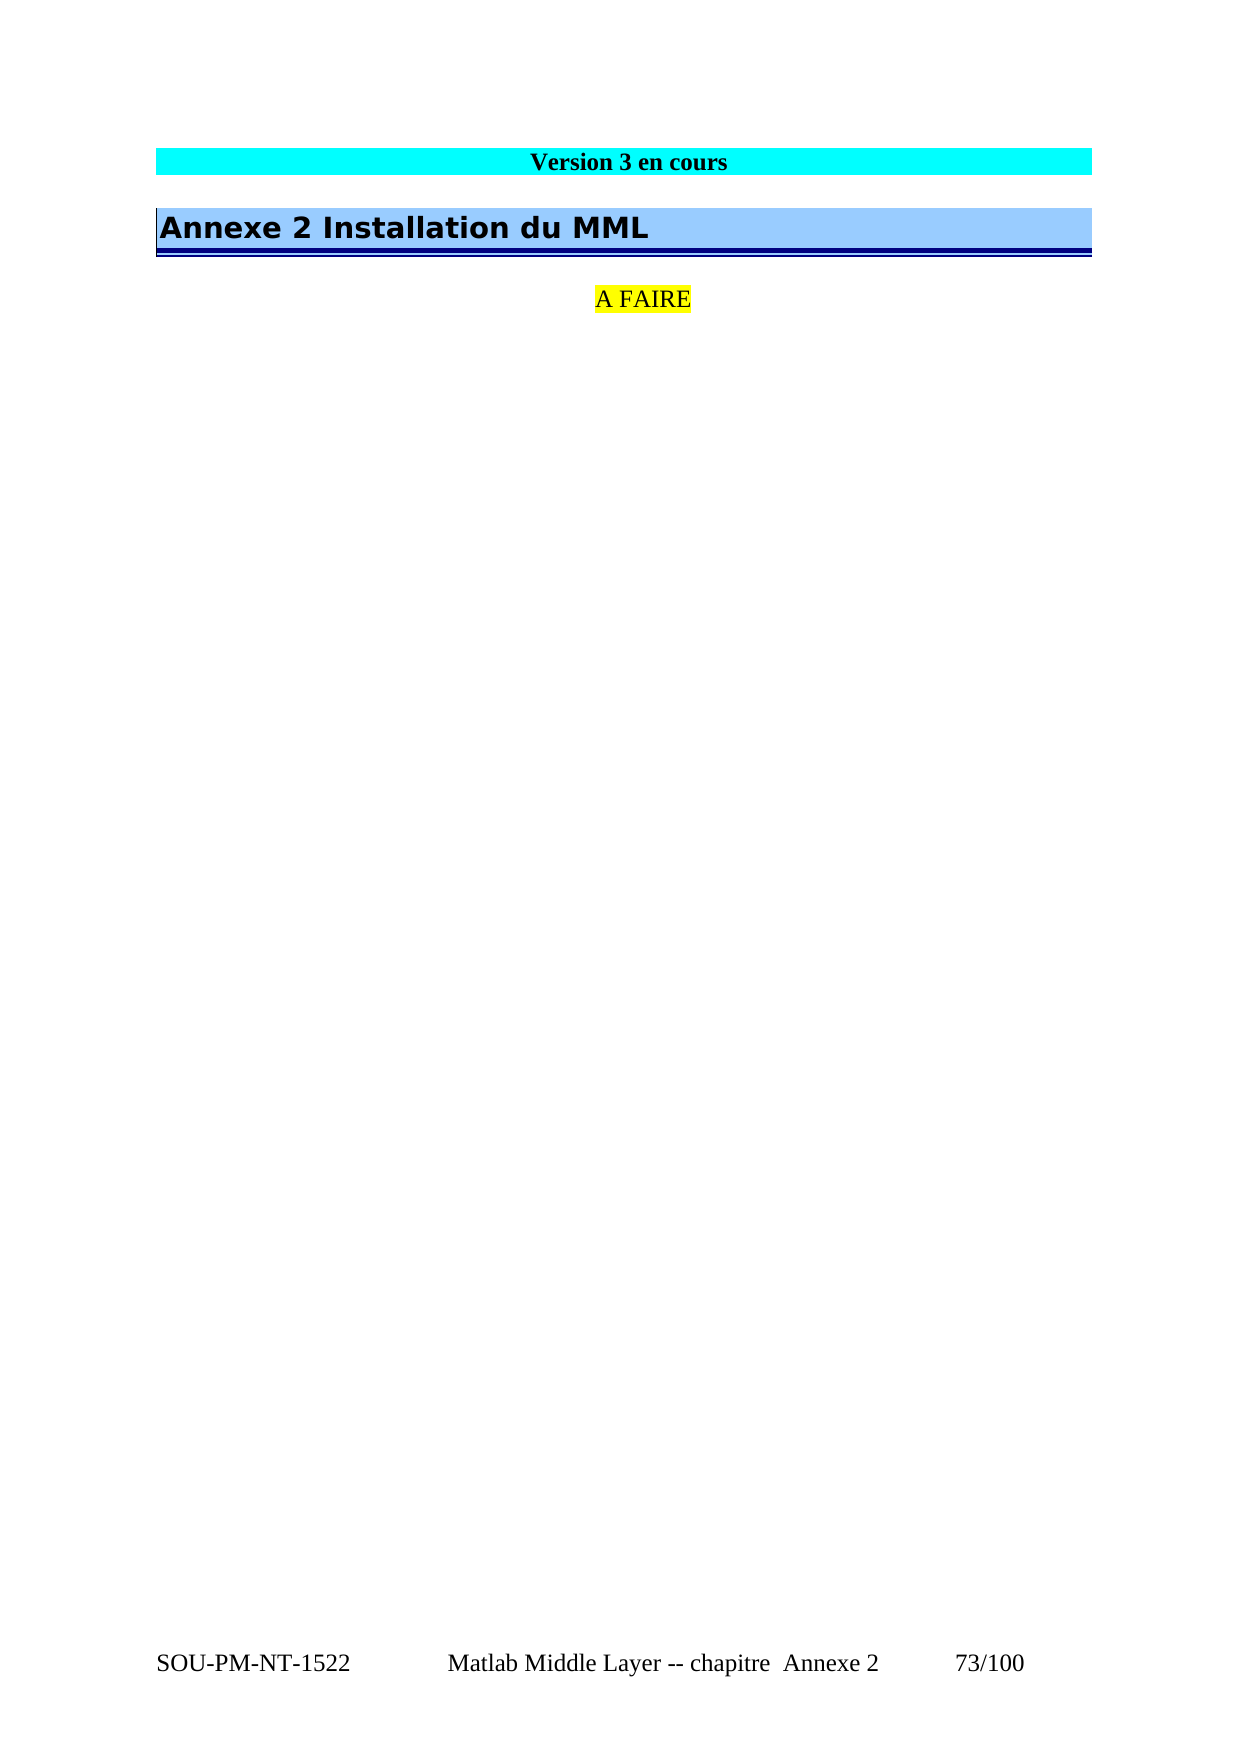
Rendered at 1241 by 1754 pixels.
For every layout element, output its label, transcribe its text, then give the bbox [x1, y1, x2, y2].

list A FAIRE [156, 285, 1092, 313]
subtitle Installation du MML [157, 208, 1092, 248]
